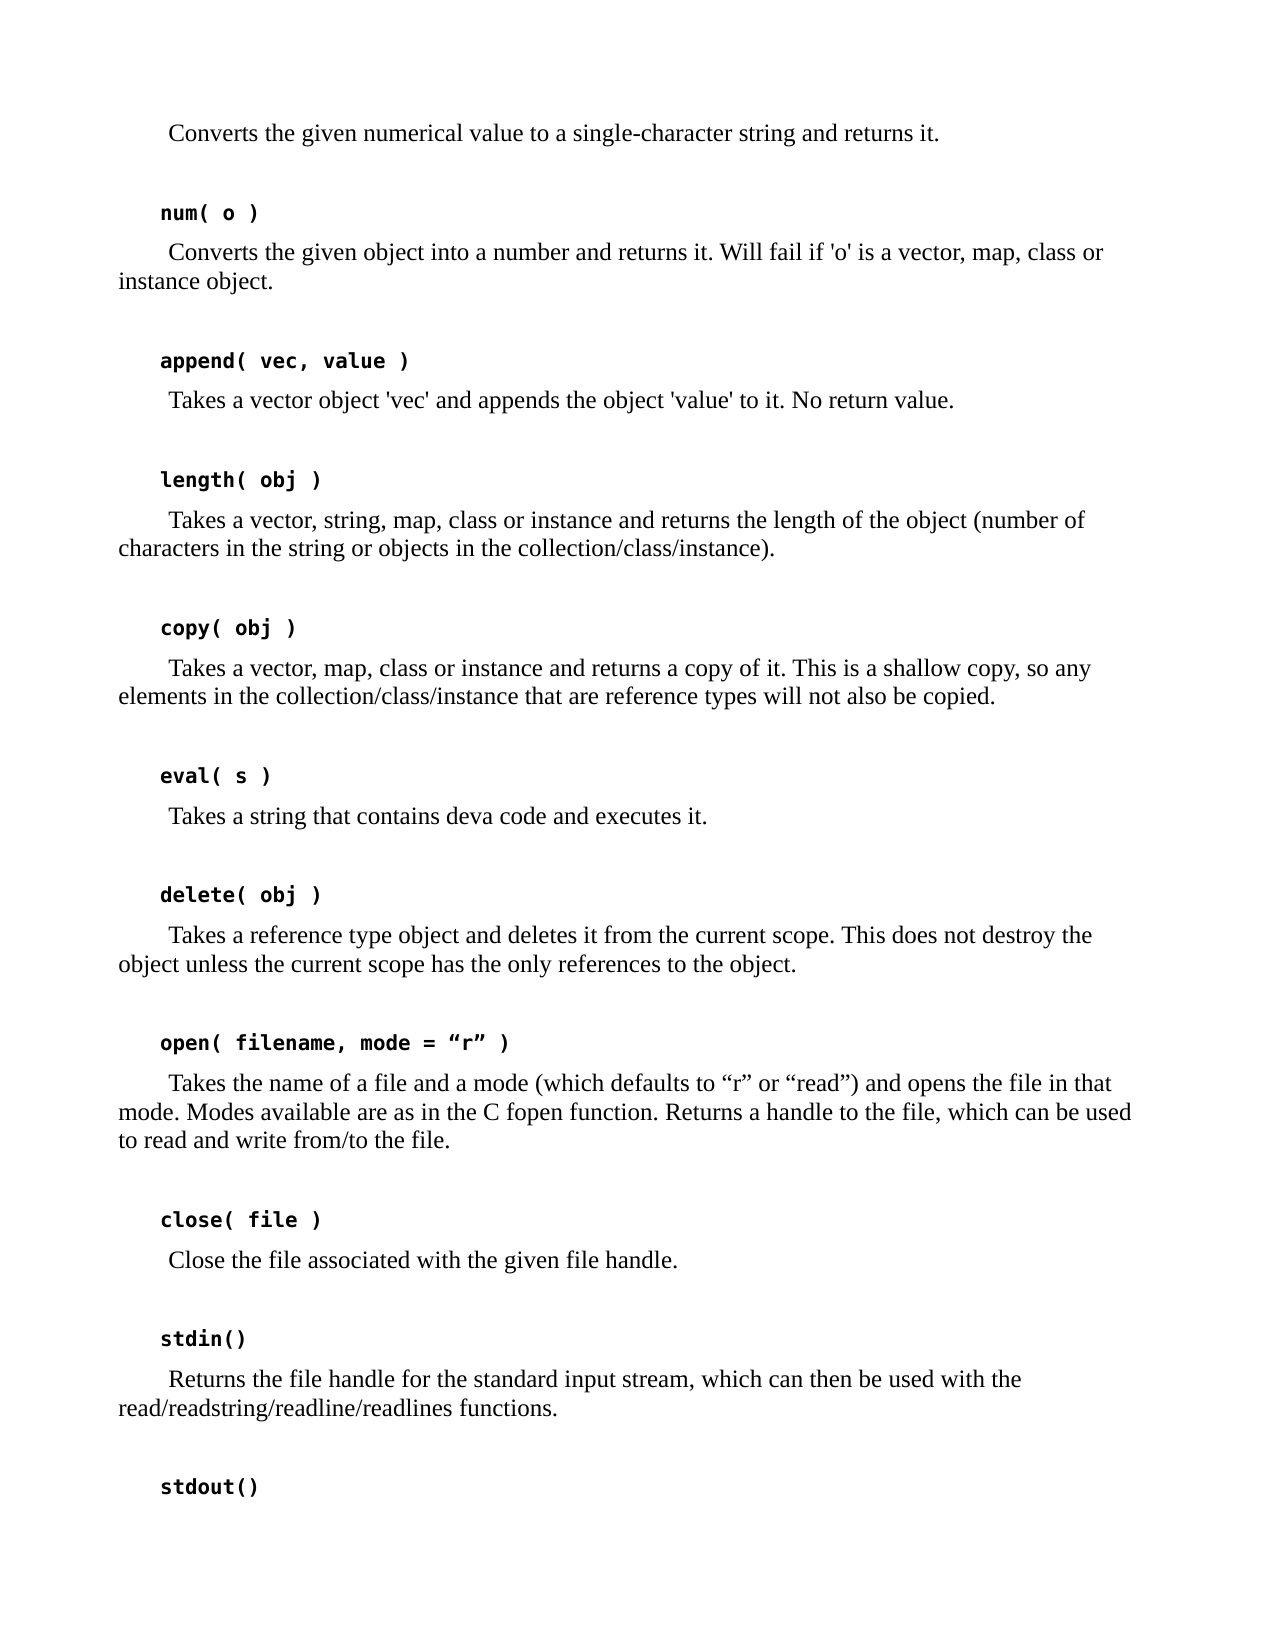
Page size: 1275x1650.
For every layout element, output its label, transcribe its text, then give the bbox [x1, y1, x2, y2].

text open( filename, mode = “r” ) [118, 1031, 1157, 1056]
text Takes a string that contains deva code and executes it. [118, 801, 1157, 829]
text append( vec, value ) [118, 349, 1157, 373]
text Takes a vector object 'vec' and appends the object 'value' to it. No return value. [118, 385, 1157, 414]
text stdin() [118, 1327, 1157, 1352]
text delete( obj ) [118, 883, 1157, 907]
text Takes a reference type object and deletes it from the current scope. This does not destroy the object unless the current scope has the only references to the object. [118, 920, 1157, 977]
text Close the file associated with the given file handle. [118, 1245, 1157, 1273]
text Converts the given numerical value to a single-character string and returns it. [118, 118, 1157, 147]
text Takes a vector, string, map, class or instance and returns the length of the object (number of characters in the string or objects in the collection/class/instance). [118, 505, 1157, 562]
text num( o ) [118, 201, 1157, 225]
text Takes a vector, map, class or instance and returns a copy of it. This is a shallow copy, so any elements in the collection/class/instance that are reference types will not also be copied. [118, 653, 1157, 710]
text Takes the name of a file and a mode (which defaults to “r” or “read”) and opens the file in that mode. Modes available are as in the C fopen function. Returns a handle to the file, which can be used to read and write from/to the file. [118, 1068, 1157, 1154]
text length( obj ) [118, 468, 1157, 492]
text Returns the file handle for the standard input stream, which can then be used with the read/readstring/readline/readlines functions. [118, 1364, 1157, 1422]
text copy( obj ) [118, 616, 1157, 640]
text stdout() [118, 1475, 1157, 1499]
text close( file ) [118, 1208, 1157, 1232]
text eval( s ) [118, 764, 1157, 788]
text Converts the given object into a number and returns it. Will fail if 'o' is a vector, map, class or instance object. [118, 237, 1157, 295]
